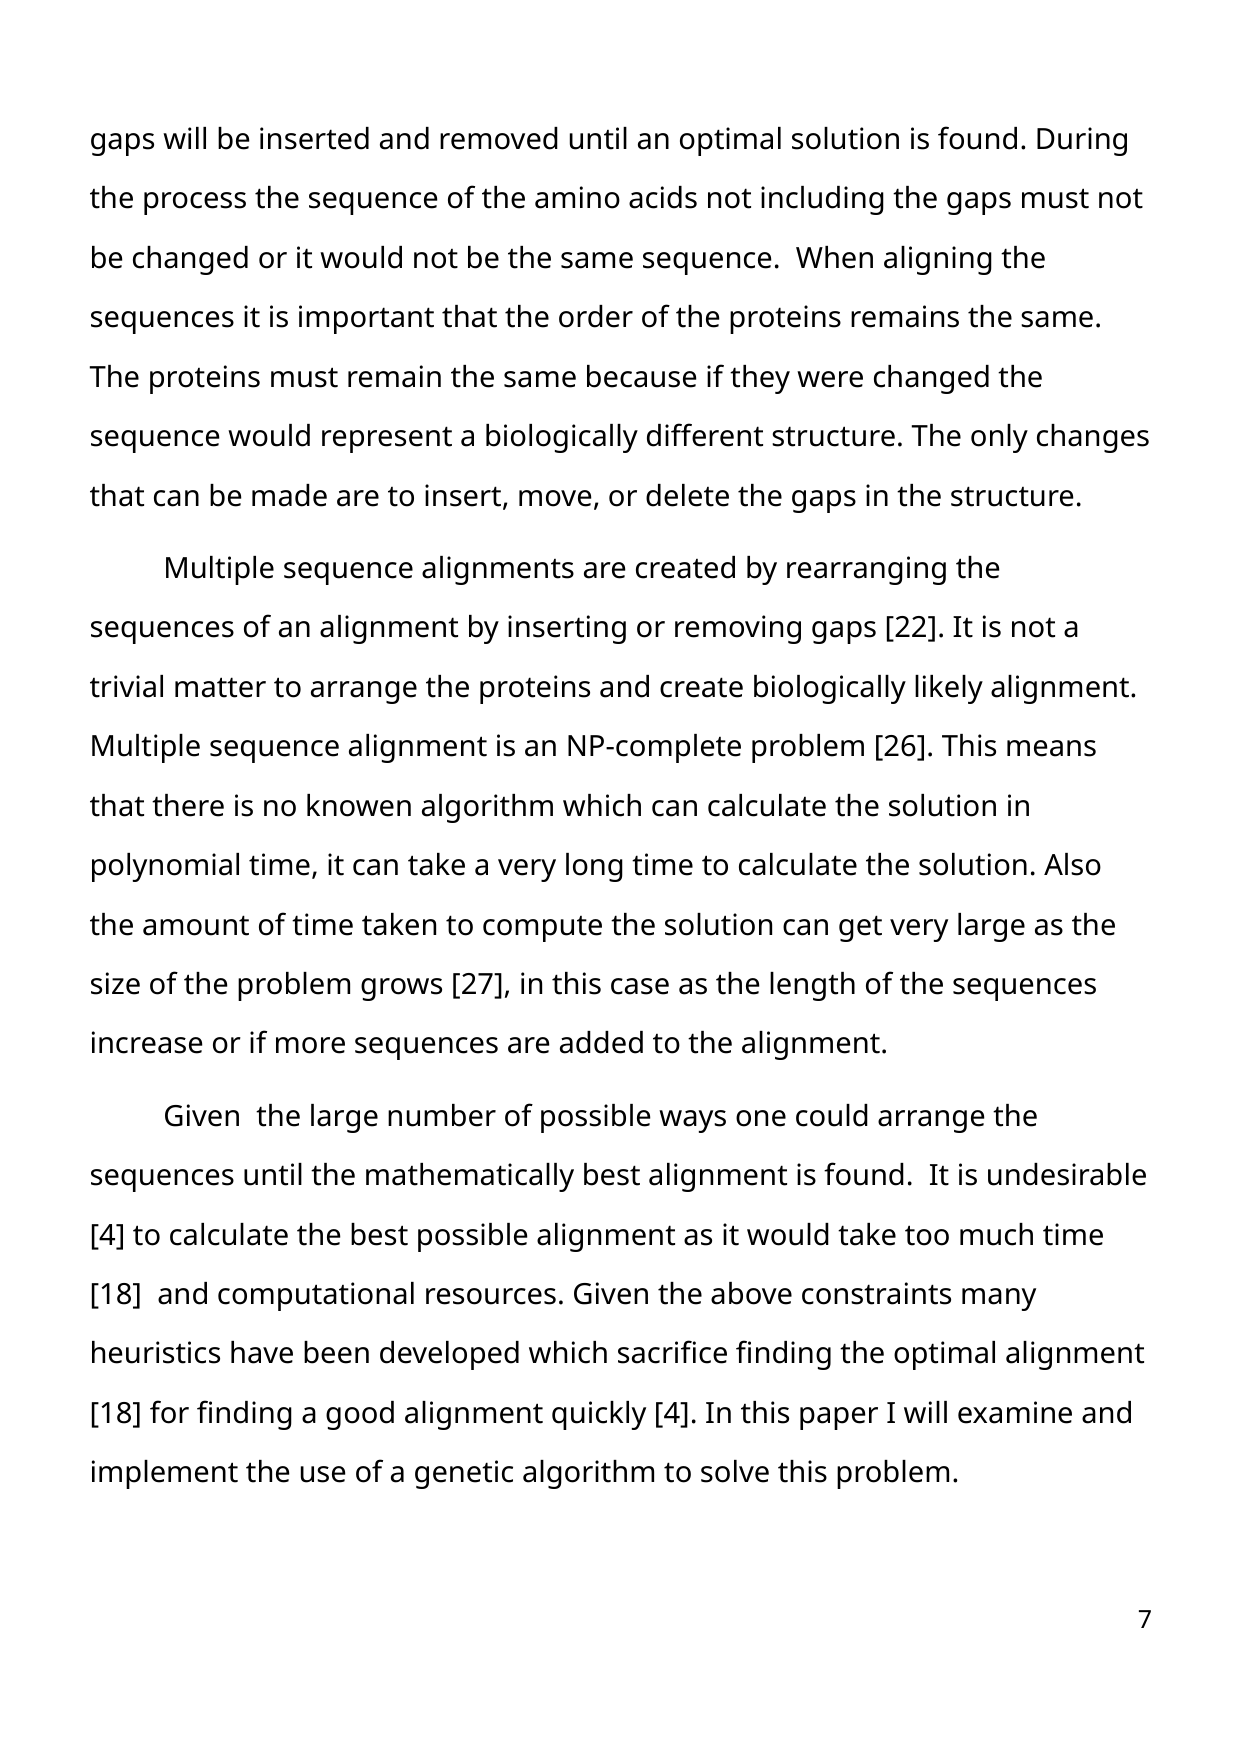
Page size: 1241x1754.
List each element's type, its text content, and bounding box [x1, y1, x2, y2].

text Given the large number of possible ways one could arrange the sequences until the mathematically best alignment is found. It is undesirable [4] to calculate the best possible alignment as it would take too much time [18] and computational resources. Given the above constraints many heuristics have been developed which sacrifice finding the optimal alignment [18] for finding a good alignment quickly [4]. In this paper I will examine and implement the use of a genetic algorithm to solve this problem. [89, 1095, 1152, 1491]
text gaps will be inserted and removed until an optimal solution is found. During the process the sequence of the amino acids not including the gaps must not be changed or it would not be the same sequence. When aligning the sequences it is important that the order of the proteins remains the same. The proteins must remain the same because if they were changed the sequence would represent a biologically different structure. The only changes that can be made are to insert, move, or delete the gaps in the structure. [89, 118, 1152, 515]
text Multiple sequence alignments are created by rearranging the sequences of an alignment by inserting or removing gaps [22]. It is not a trivial matter to arrange the proteins and create biologically likely alignment. Multiple sequence alignment is an NP-complete problem [26]. This means that there is no knowen algorithm which can calculate the solution in polynomial time, it can take a very long time to calculate the solution. Also the amount of time taken to compute the solution can get very large as the size of the problem grows [27], in this case as the length of the sequences increase or if more sequences are added to the alignment. [89, 547, 1152, 1062]
